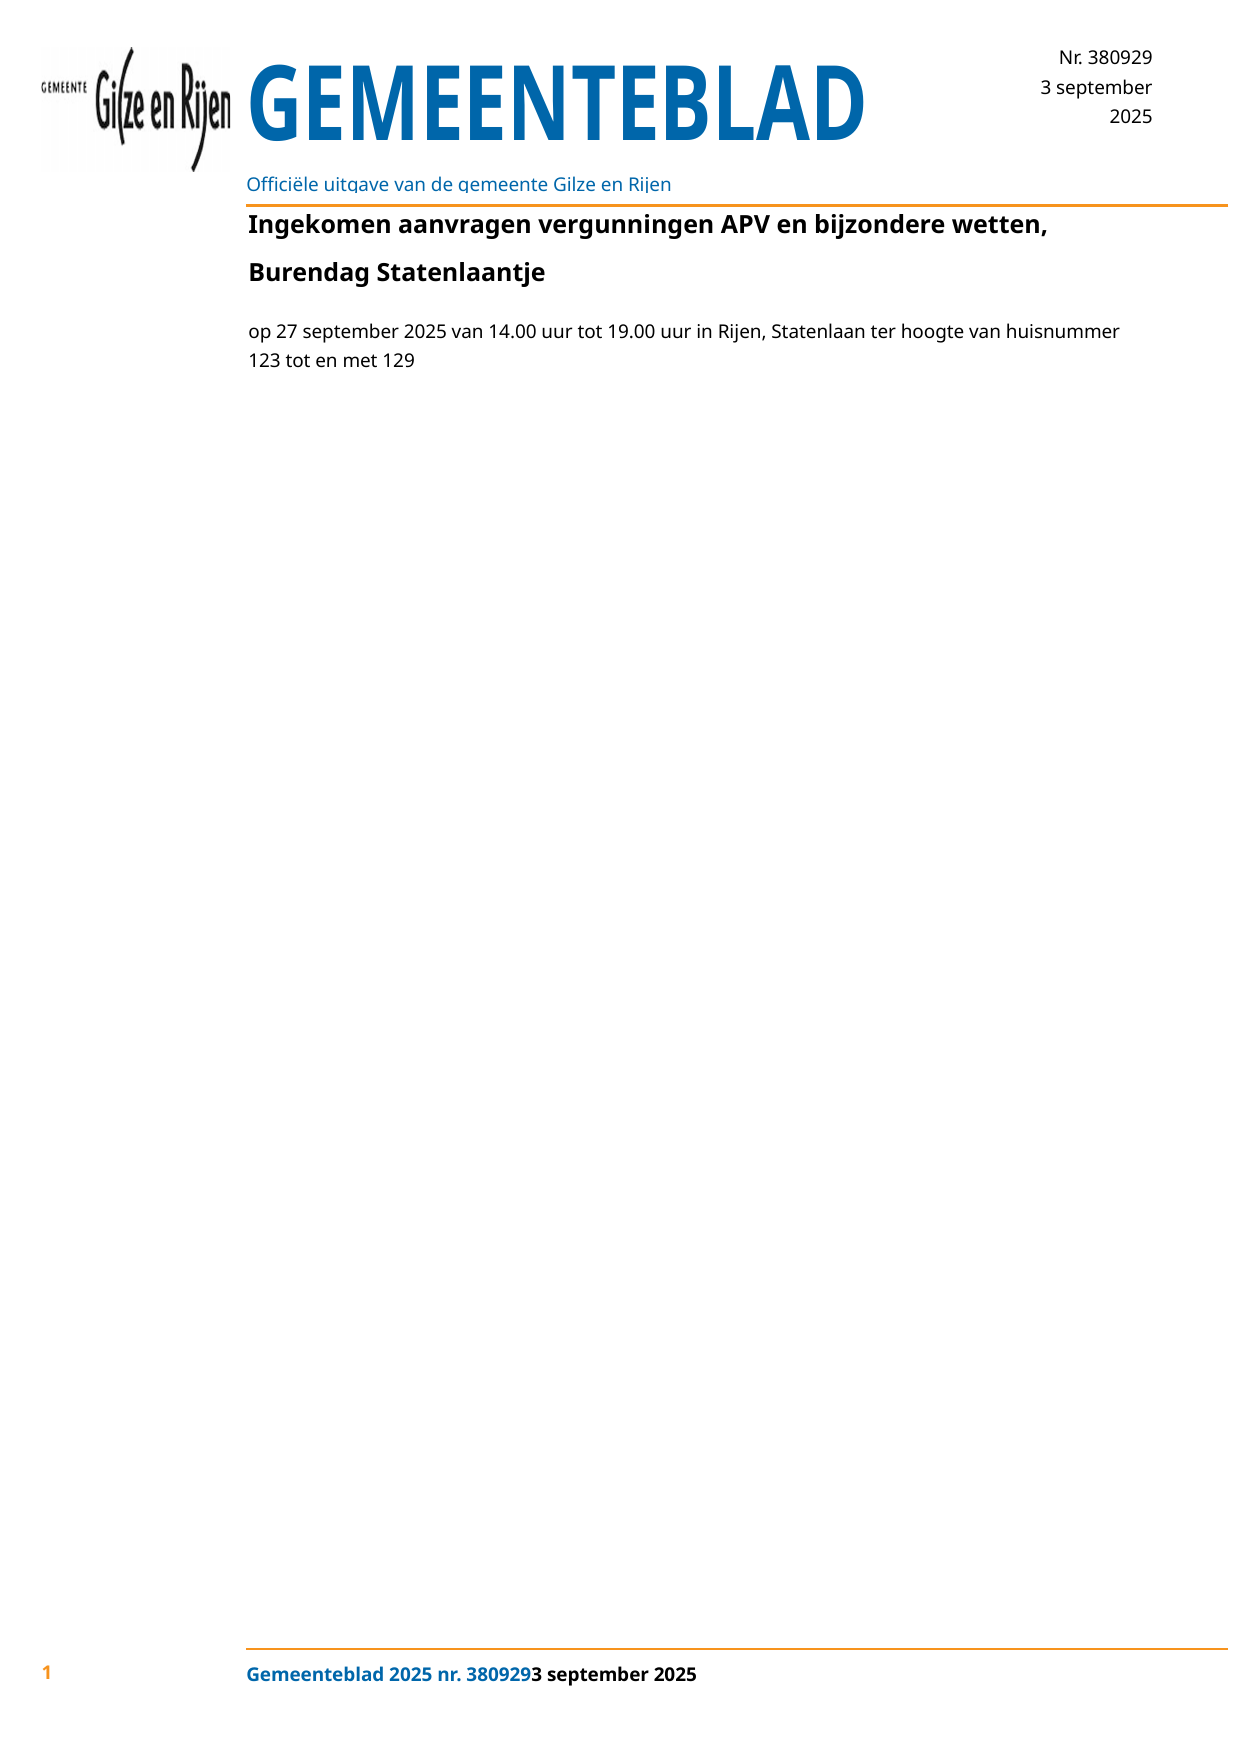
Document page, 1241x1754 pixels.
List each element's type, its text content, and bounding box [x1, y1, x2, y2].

text Ingekomen aanvragen vergunningen APV en bijzondere wetten, Burendag Statenlaantje [248, 207, 1152, 288]
text op 27 september 2025 van 14.00 uur tot 19.00 uur in Rijen, Statenlaan ter hoogte van huisnummer 123 tot en met 129 [248, 318, 1152, 373]
picture [41, 47, 231, 172]
